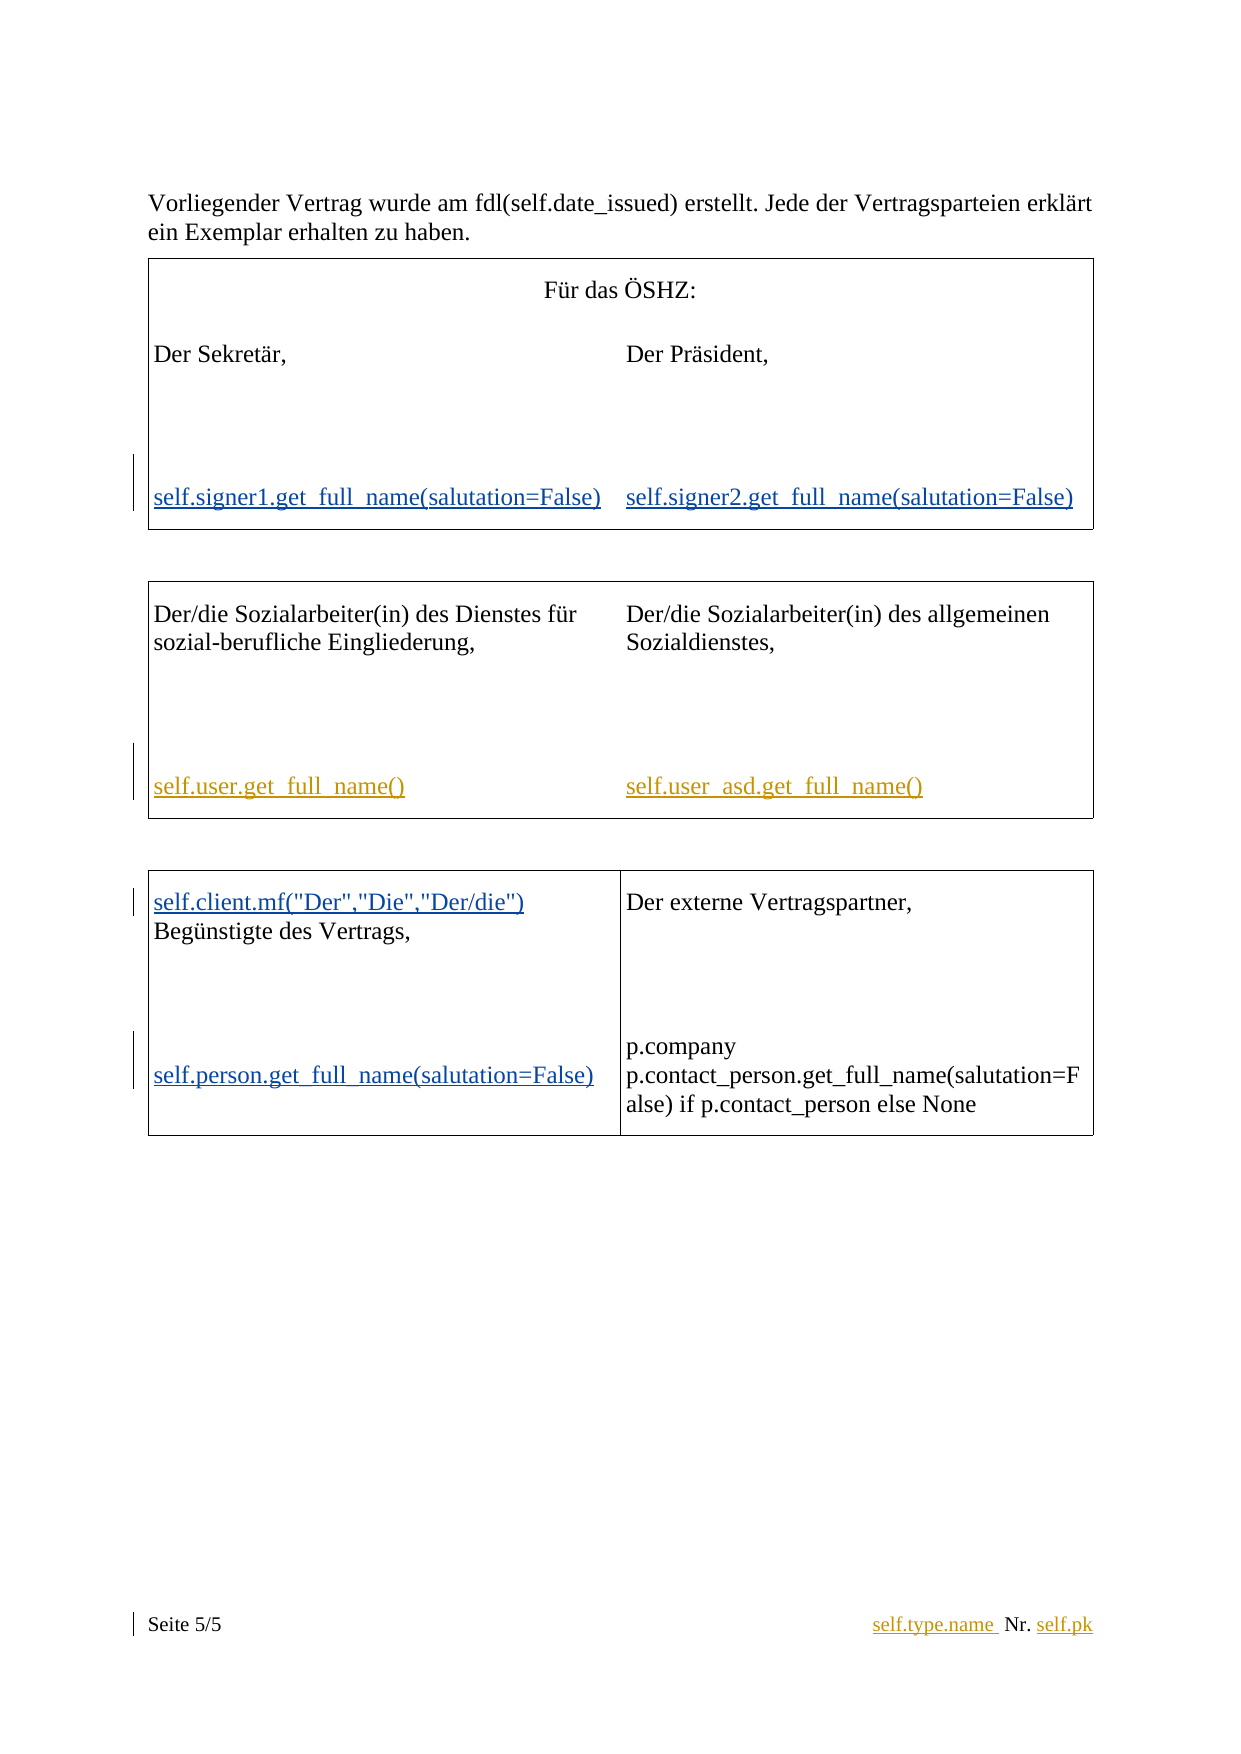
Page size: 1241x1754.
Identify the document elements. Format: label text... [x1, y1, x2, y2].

table_header self.client.mf("Der","Die","Der/die") Begünstigte des Vertrags, self.person.get_full_name(salutation=False) [149, 871, 620, 1135]
table_header Der/die Sozialarbeiter(in) des allgemeinen Sozialdienstes, self.user_asd.get_full_name() [620, 582, 1093, 817]
table_header Der externe Vertragspartner, p.company p.contact_person.get_full_name(salutation=False) if p.contact_person else None [621, 871, 1093, 1135]
table_cell Der Präsident, self.signer2.get_full_name(salutation=False) [620, 321, 1093, 529]
table_cell Der Sekretär, self.signer1.get_full_name(salutation=False) [149, 321, 620, 529]
table_header Für das ÖSHZ: [149, 259, 1093, 321]
table_header Der/die Sozialarbeiter(in) des Dienstes für sozial-berufliche Eingliederung, self.user.get_full_name() [149, 582, 620, 817]
text Vorliegender Vertrag wurde am fdl(self.date_issued) erstellt. Jede der Vertragsparteien erklärt ein Exemplar erhalten zu haben. [148, 188, 1093, 246]
